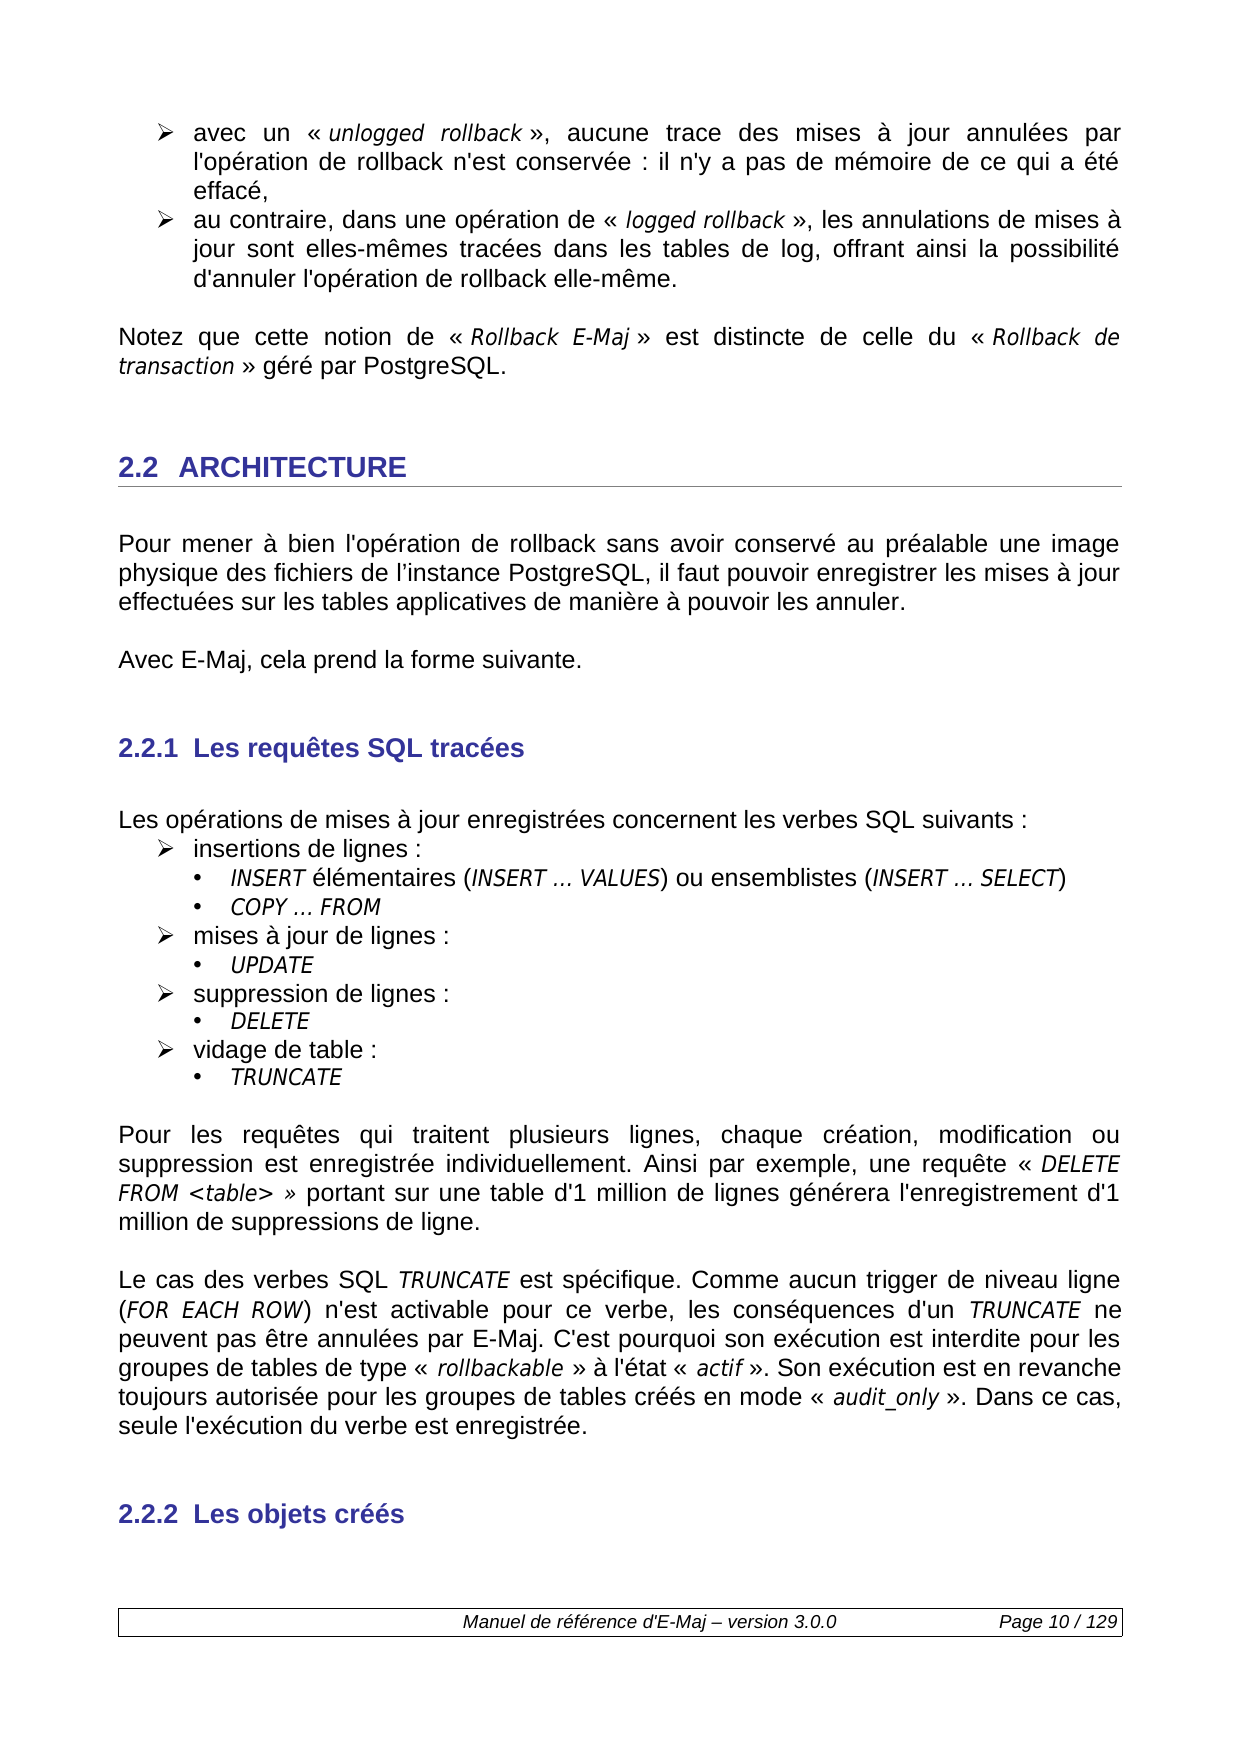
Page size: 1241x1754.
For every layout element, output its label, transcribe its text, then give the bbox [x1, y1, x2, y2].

list avec un « unlogged rollback », aucune trace des mises à jour annulées par l'opération de rollback n'est conservée : il n'y a pas de mémoire de ce qui a été effacé, [156, 118, 1122, 205]
list au contraire, dans une opération de « logged rollback », les annulations de mises à jour sont elles-mêmes tracées dans les tables de log, offrant ainsi la possibilité d'annuler l'opération de rollback elle-même. [156, 205, 1122, 292]
list TRUNCATE [193, 1064, 1122, 1091]
list INSERT élémentaires (INSERT … VALUES) ou ensemblistes (INSERT … SELECT) [193, 863, 1122, 892]
text Pour les requêtes qui traitent plusieurs lignes, chaque création, modification ou suppression est enregistrée individuellement. Ainsi par exemple, une requête « DELETE FROM <table> » portant sur une table d'1 million de lignes générera l'enregistrement d'1 million de suppressions de ligne. [118, 1120, 1122, 1236]
subtitle Architecture [118, 450, 1122, 486]
list vidage de table : [156, 1035, 1122, 1064]
list DELETE [193, 1008, 1122, 1035]
list mises à jour de lignes : [156, 921, 1122, 950]
list insertions de lignes : [156, 834, 1122, 863]
list UPDATE [193, 950, 1122, 979]
text Le cas des verbes SQL TRUNCATE est spécifique. Comme aucun trigger de niveau ligne (FOR EACH ROW) n'est activable pour ce verbe, les conséquences d'un TRUNCATE ne peuvent pas être annulées par E-Maj. C'est pourquoi son exécution est interdite pour les groupes de tables de type « rollbackable » à l'état « actif ». Son exécution est en revanche toujours autorisée pour les groupes de tables créés en mode « audit_only ». Dans ce cas, seule l'exécution du verbe est enregistrée. [118, 1265, 1122, 1440]
list COPY … FROM [193, 892, 1122, 921]
text Les opérations de mises à jour enregistrées concernent les verbes SQL suivants : [118, 804, 1122, 834]
subtitle Les requêtes SQL tracées [118, 732, 1122, 763]
list suppression de lignes : [156, 979, 1122, 1008]
subtitle Les objets créés [118, 1498, 1122, 1529]
text Notez que cette notion de « Rollback E-Maj » est distincte de celle du « Rollback de transaction » géré par PostgreSQL. [118, 322, 1122, 380]
text Pour mener à bien l'opération de rollback sans avoir conservé au préalable une image physique des fichiers de l’instance PostgreSQL, il faut pouvoir enregistrer les mises à jour effectuées sur les tables applicatives de manière à pouvoir les annuler. [118, 528, 1122, 616]
text Avec E-Maj, cela prend la forme suivante. [118, 645, 1122, 674]
